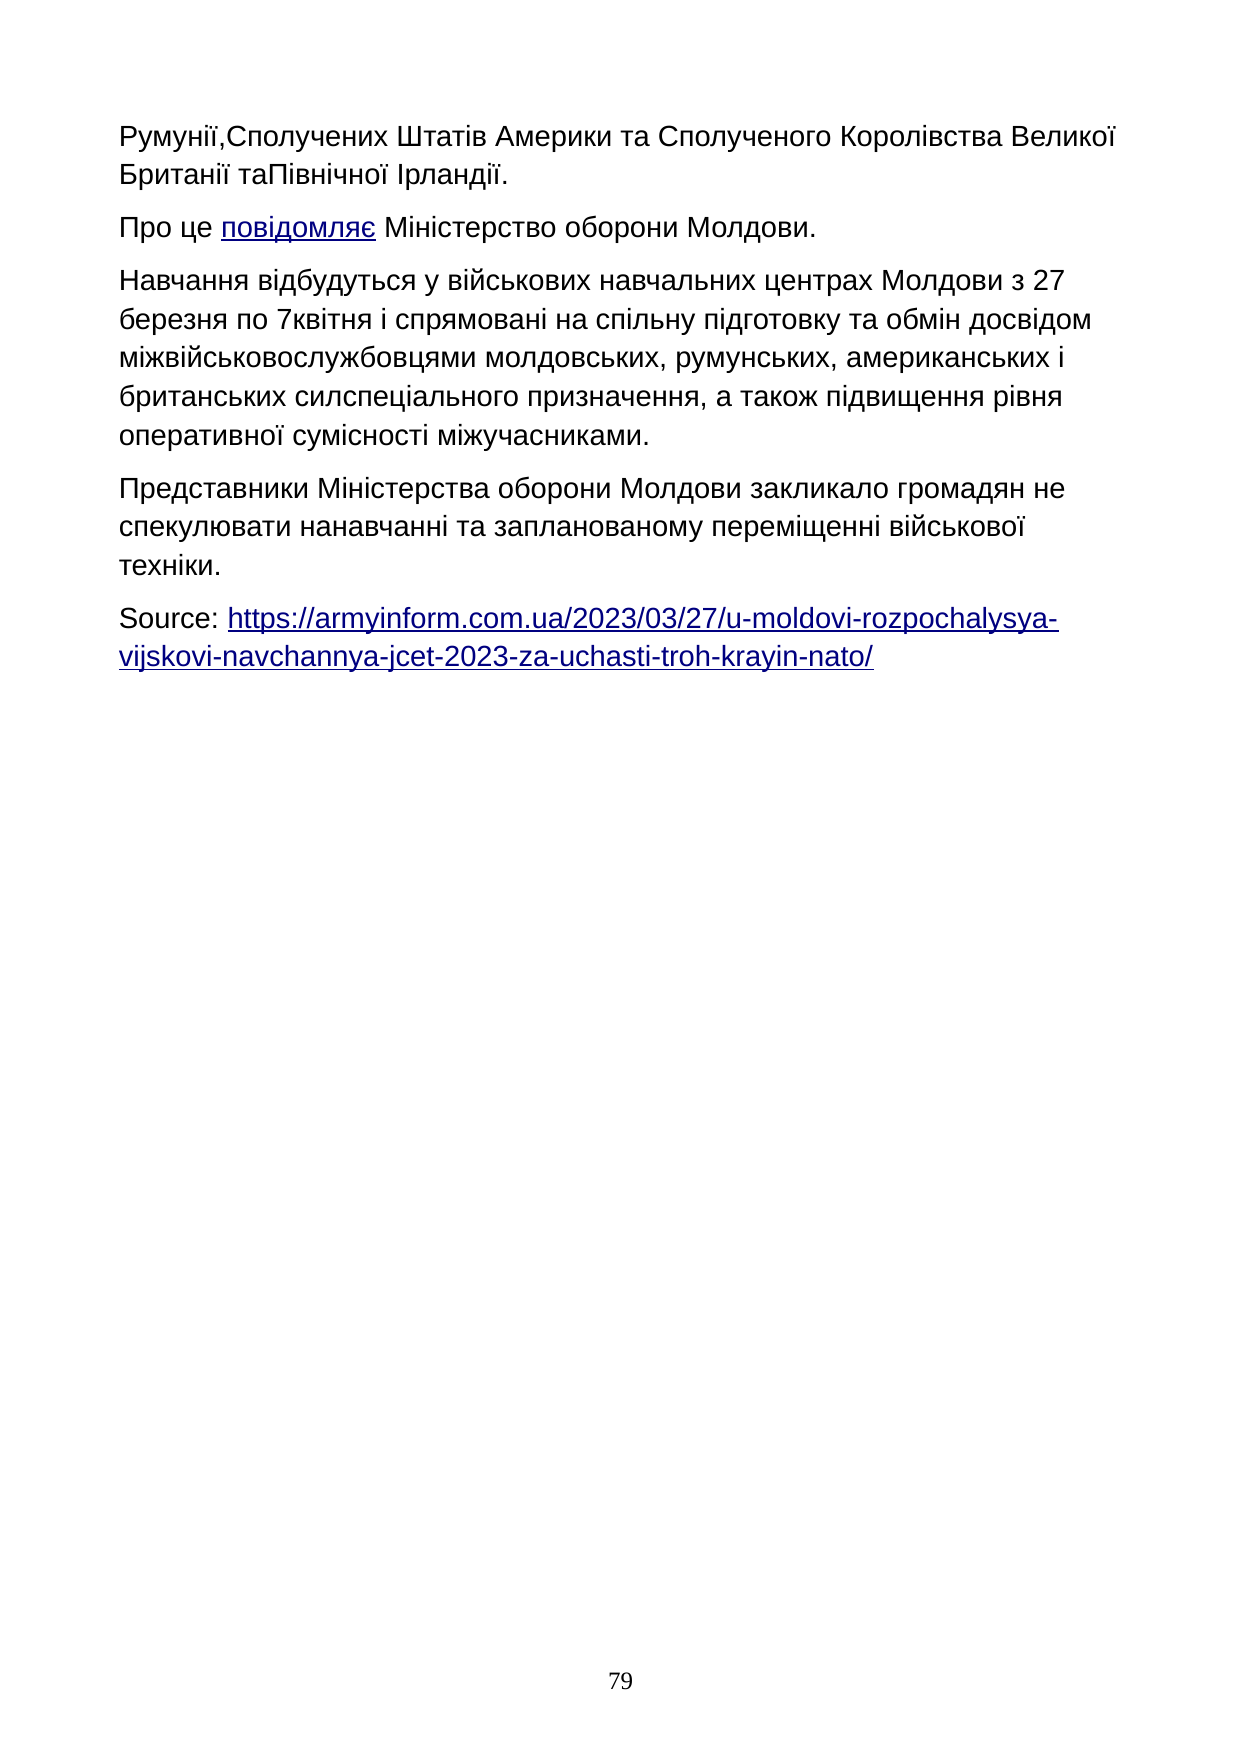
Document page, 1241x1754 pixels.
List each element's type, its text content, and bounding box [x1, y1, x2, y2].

text Представники Міністерства оборони Молдови закликало громадян не спекулювати нанавчанні та запланованому переміщенні військової техніки. [118, 471, 1122, 581]
text Румунії,Сполучених Штатів Америки та Сполученого Королівства Великої Британії таПівнічної Ірландії. [118, 118, 1122, 191]
text Source: https://armyinform.com.ua/2023/03/27/u-moldovi-rozpochalysya-vijskovi-navchannya-jcet-2023-za-uchasti-troh-krayin-nato/ [118, 601, 1122, 673]
text Навчання відбудуться у військових навчальних центрах Молдови з 27 березня по 7квітня і спрямовані на спільну підготовку та обмін досвідом міжвійськовослужбовцями молдовських, румунських, американських і британських силспеціального призначення, а також підвищення рівня оперативної сумісності міжучасниками. [118, 263, 1122, 451]
text Про це повідомляє Міністерство оборони Молдови. [118, 210, 1122, 244]
